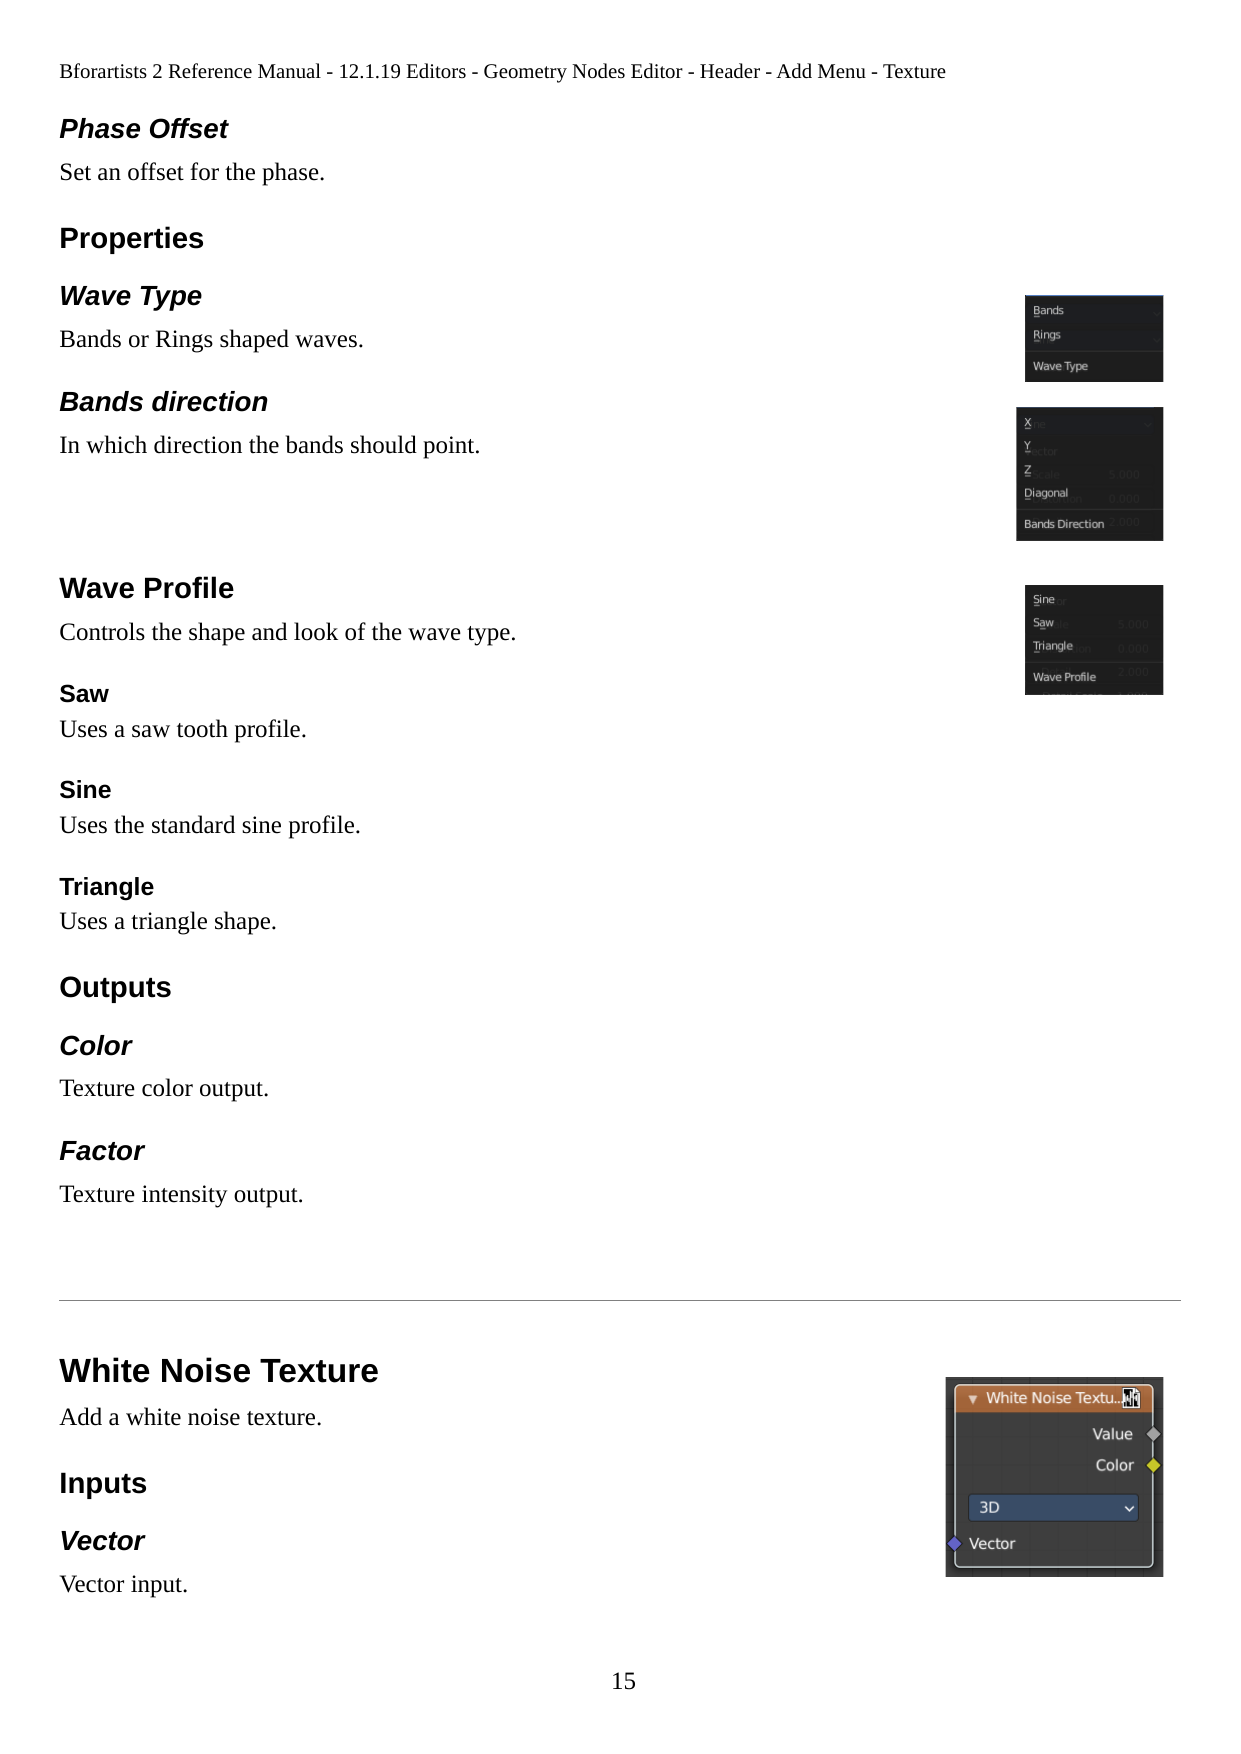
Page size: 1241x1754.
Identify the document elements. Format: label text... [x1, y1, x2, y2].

subtitle White Noise Texture [59, 1351, 1181, 1389]
picture [1025, 585, 1164, 695]
picture [945, 1377, 1164, 1577]
subtitle Wave Profile [59, 571, 1181, 605]
subtitle Color [59, 1029, 1181, 1061]
subtitle Inputs [59, 1466, 945, 1499]
text Bands or Rings shaped waves. [59, 324, 1025, 352]
text Texture color output. [59, 1073, 1181, 1102]
text Uses a triangle shape. [59, 906, 1181, 935]
text Uses the standard sine profile. [59, 810, 1181, 839]
text Vector input. [59, 1569, 1181, 1597]
text Uses a saw tooth profile. [59, 714, 1181, 742]
subtitle Factor [59, 1135, 1181, 1167]
subtitle Saw [59, 679, 1181, 707]
text Controls the shape and look of the wave type. [59, 617, 1025, 646]
subtitle Bands direction [59, 385, 1181, 417]
text Texture intensity output. [59, 1179, 1181, 1208]
subtitle [1164, 1466, 1181, 1499]
text Add a white noise texture. [59, 1402, 945, 1431]
subtitle Outputs [59, 970, 1181, 1004]
text In which direction the bands should point. [59, 430, 1016, 458]
subtitle [1164, 1524, 1181, 1556]
text Set an offset for the phase. [59, 157, 1181, 186]
subtitle Sine [59, 775, 1181, 804]
subtitle Triangle [59, 872, 1181, 900]
subtitle Properties [59, 221, 1181, 254]
picture [1016, 407, 1164, 541]
subtitle Wave Type [59, 279, 1181, 311]
subtitle Phase Offset [59, 113, 1181, 144]
subtitle Vector [59, 1524, 945, 1556]
picture [1025, 295, 1164, 382]
